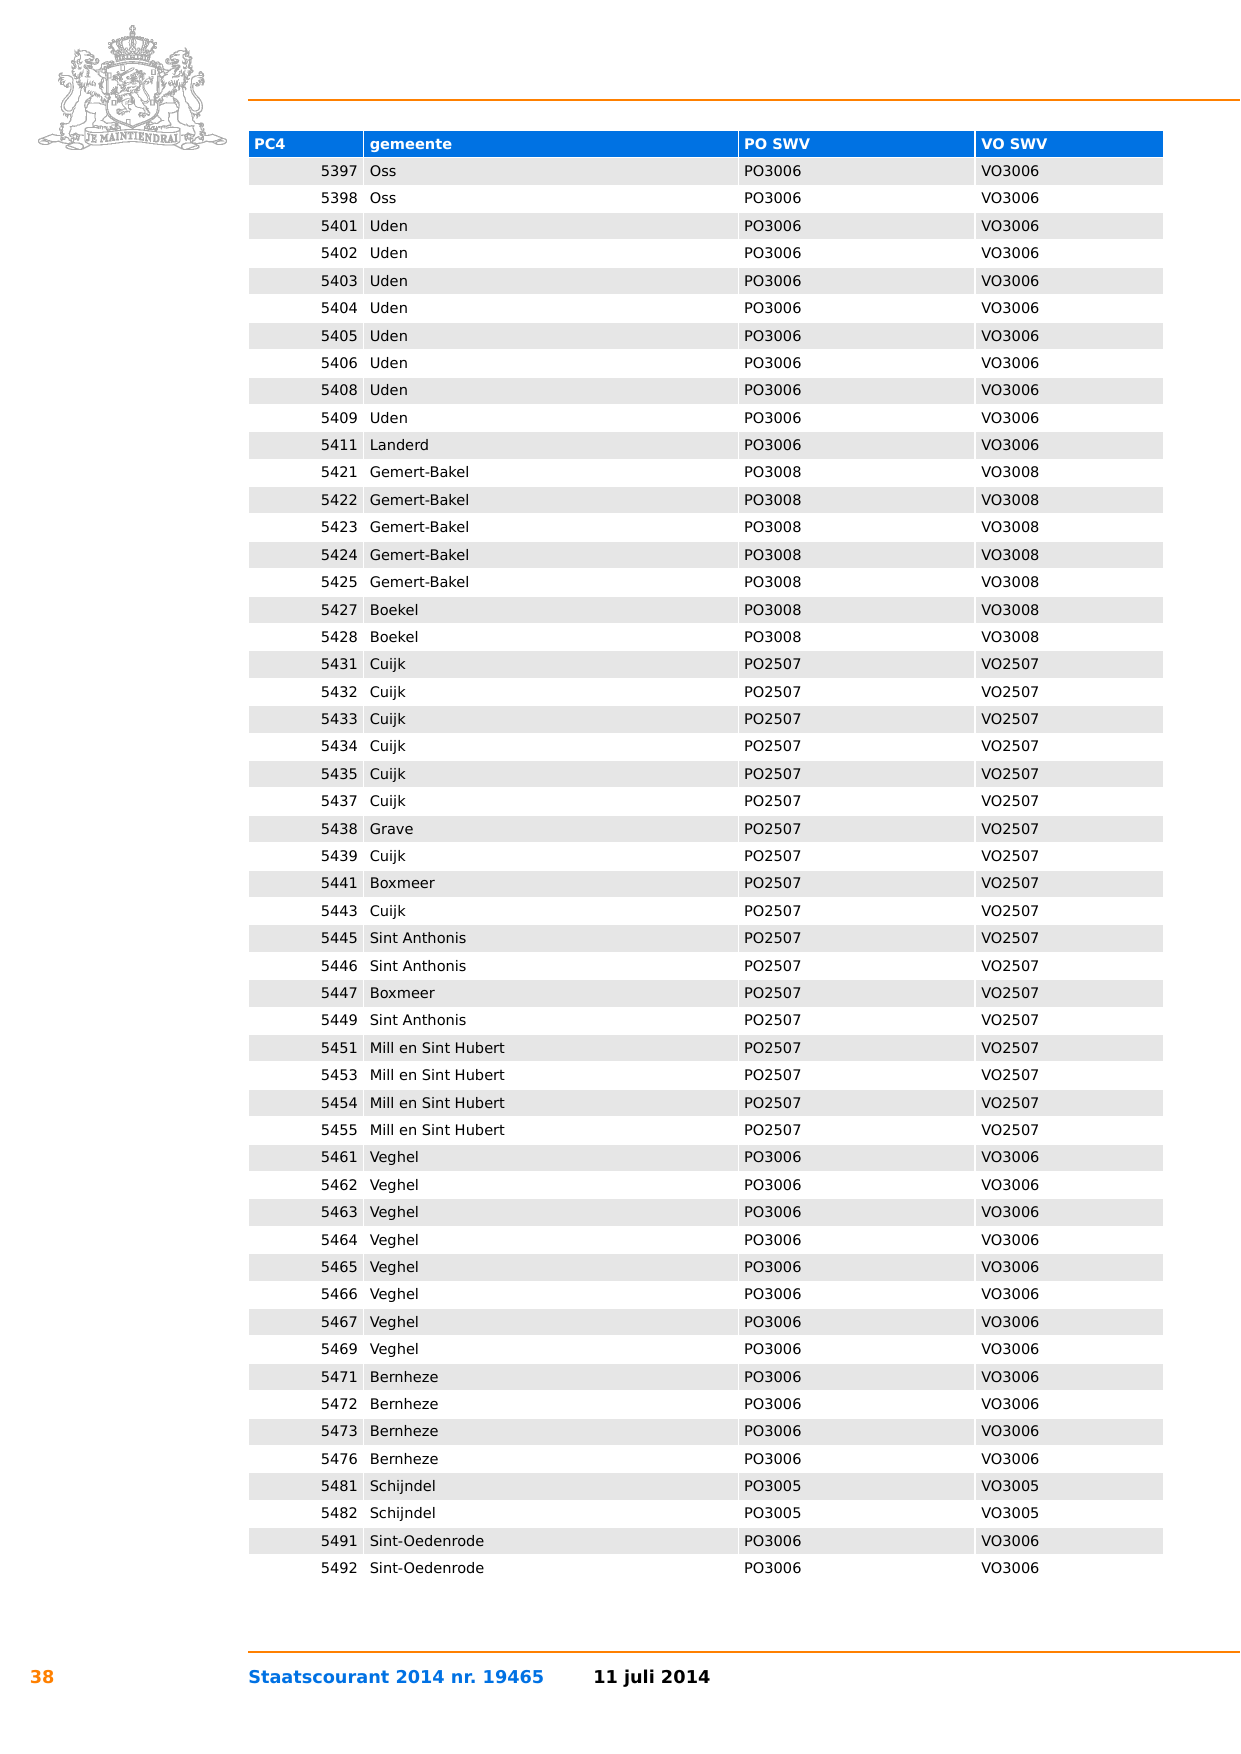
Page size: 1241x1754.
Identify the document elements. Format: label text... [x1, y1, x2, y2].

table_cell 5434 [249, 734, 363, 760]
table_cell VO2507 [976, 1008, 1163, 1034]
table_cell Mill en Sint Hubert [364, 1117, 738, 1143]
table_cell VO2507 [976, 925, 1163, 952]
table_cell VO3006 [976, 405, 1163, 431]
table_cell VO3006 [976, 1556, 1163, 1582]
table_cell 5404 [249, 295, 363, 322]
table_cell 5449 [249, 1008, 363, 1034]
table_cell 5433 [249, 706, 363, 733]
table_cell Uden [364, 213, 738, 239]
table_cell PO2507 [739, 953, 974, 979]
table_cell PO3008 [739, 624, 974, 650]
table_cell VO2507 [976, 734, 1163, 760]
table_cell VO2507 [976, 898, 1163, 924]
table_cell PO3006 [739, 1528, 974, 1554]
table_cell Gemert-Bakel [364, 460, 738, 486]
table_cell VO3006 [976, 1336, 1163, 1363]
table_cell Gemert-Bakel [364, 487, 738, 513]
table_cell 5451 [249, 1035, 363, 1061]
table_header PO SWV [739, 131, 974, 157]
table_cell 5427 [249, 597, 363, 623]
table_cell 5421 [249, 460, 363, 486]
table_cell 5441 [249, 871, 363, 897]
table_cell 5492 [249, 1556, 363, 1582]
table_cell PO2507 [739, 1008, 974, 1034]
table_cell Veghel [364, 1282, 738, 1308]
table_cell VO3006 [976, 1309, 1163, 1335]
table_cell VO2507 [976, 1063, 1163, 1089]
table_cell 5473 [249, 1419, 363, 1445]
table_cell 5467 [249, 1309, 363, 1335]
table_cell VO3005 [976, 1501, 1163, 1527]
table_cell 5453 [249, 1063, 363, 1089]
table_cell Sint-Oedenrode [364, 1556, 738, 1582]
table_cell PO3006 [739, 1364, 974, 1390]
table_cell PO2507 [739, 734, 974, 760]
table_cell Mill en Sint Hubert [364, 1035, 738, 1061]
table_cell 5469 [249, 1336, 363, 1363]
table_cell 5465 [249, 1254, 363, 1281]
table_cell 5428 [249, 624, 363, 650]
table_cell Cuijk [364, 706, 738, 733]
table_cell Gemert-Bakel [364, 569, 738, 596]
table_cell PO3006 [739, 1419, 974, 1445]
table_cell Oss [364, 186, 738, 212]
table_cell Grave [364, 816, 738, 842]
table_cell Bernheze [364, 1446, 738, 1472]
table_cell Bernheze [364, 1364, 738, 1390]
table_cell PO3006 [739, 1391, 974, 1417]
table_cell 5405 [249, 323, 363, 349]
table_cell Veghel [364, 1254, 738, 1281]
table_cell VO2507 [976, 1117, 1163, 1143]
table_cell VO3006 [976, 1528, 1163, 1554]
table_cell PO2507 [739, 980, 974, 1007]
table_cell 5437 [249, 789, 363, 815]
table_cell Veghel [364, 1199, 738, 1226]
table_cell VO2507 [976, 1035, 1163, 1061]
table_cell PO3006 [739, 213, 974, 239]
table_cell 5438 [249, 816, 363, 842]
table_cell 5431 [249, 651, 363, 678]
table_cell 5411 [249, 432, 363, 459]
table_cell Schijndel [364, 1501, 738, 1527]
table_cell PO2507 [739, 898, 974, 924]
table_cell 5466 [249, 1282, 363, 1308]
table_cell Boxmeer [364, 980, 738, 1007]
table_cell Cuijk [364, 761, 738, 787]
table_cell 5397 [249, 158, 363, 185]
table_cell VO3006 [976, 1172, 1163, 1198]
table_cell PO3005 [739, 1473, 974, 1500]
table_cell VO3006 [976, 432, 1163, 459]
table_cell VO3008 [976, 515, 1163, 541]
table_cell VO2507 [976, 953, 1163, 979]
table_cell VO3006 [976, 1364, 1163, 1390]
table_cell Veghel [364, 1145, 738, 1171]
table_cell Cuijk [364, 734, 738, 760]
table_cell 5446 [249, 953, 363, 979]
table_cell VO3008 [976, 542, 1163, 568]
table_cell VO3008 [976, 597, 1163, 623]
table_cell 5398 [249, 186, 363, 212]
table_cell PO3006 [739, 1145, 974, 1171]
table_cell VO2507 [976, 843, 1163, 869]
table_cell Mill en Sint Hubert [364, 1090, 738, 1116]
table_cell VO3006 [976, 378, 1163, 404]
table_cell Gemert-Bakel [364, 515, 738, 541]
table_cell VO3006 [976, 158, 1163, 185]
table_cell 5447 [249, 980, 363, 1007]
table_cell Veghel [364, 1227, 738, 1253]
table_cell 5432 [249, 679, 363, 705]
table_cell 5461 [249, 1145, 363, 1171]
table_cell Cuijk [364, 898, 738, 924]
table_cell VO2507 [976, 651, 1163, 678]
table_cell PO2507 [739, 679, 974, 705]
table_cell 5423 [249, 515, 363, 541]
table_cell PO3006 [739, 350, 974, 376]
table_cell PO3006 [739, 158, 974, 185]
table_cell PO3006 [739, 378, 974, 404]
table_cell Uden [364, 241, 738, 267]
table_cell PO3008 [739, 460, 974, 486]
table_cell Gemert-Bakel [364, 542, 738, 568]
table_cell PO3006 [739, 1199, 974, 1226]
table_header gemeente [364, 131, 738, 157]
table_cell 5402 [249, 241, 363, 267]
table_cell Cuijk [364, 679, 738, 705]
table_cell 5463 [249, 1199, 363, 1226]
table_cell 5491 [249, 1528, 363, 1554]
table_cell VO3006 [976, 268, 1163, 294]
table_cell PO3008 [739, 487, 974, 513]
table_cell Sint Anthonis [364, 1008, 738, 1034]
table_cell 5454 [249, 1090, 363, 1116]
table_cell Sint Anthonis [364, 953, 738, 979]
table_header PC4 [249, 131, 363, 157]
table_cell 5422 [249, 487, 363, 513]
table_cell 5425 [249, 569, 363, 596]
table_cell VO2507 [976, 679, 1163, 705]
table_cell PO3006 [739, 1254, 974, 1281]
table_cell PO3005 [739, 1501, 974, 1527]
table_cell PO3006 [739, 268, 974, 294]
table_cell PO3006 [739, 1446, 974, 1472]
table_cell PO2507 [739, 651, 974, 678]
table_cell PO3006 [739, 295, 974, 322]
table_cell Uden [364, 295, 738, 322]
table_cell PO2507 [739, 706, 974, 733]
table_cell VO3006 [976, 1199, 1163, 1226]
table_cell PO3006 [739, 241, 974, 267]
table_cell Uden [364, 350, 738, 376]
table_cell PO2507 [739, 1035, 974, 1061]
table_cell PO3008 [739, 569, 974, 596]
table_header VO SWV [976, 131, 1163, 157]
table_cell PO3006 [739, 1336, 974, 1363]
table_cell PO3006 [739, 186, 974, 212]
table_cell Veghel [364, 1309, 738, 1335]
table_cell VO3006 [976, 1145, 1163, 1171]
table_cell PO2507 [739, 1063, 974, 1089]
table_cell Boxmeer [364, 871, 738, 897]
table_cell PO3008 [739, 515, 974, 541]
table_cell PO2507 [739, 816, 974, 842]
table_cell VO3006 [976, 1254, 1163, 1281]
table_cell VO3006 [976, 350, 1163, 376]
table_cell PO3006 [739, 1309, 974, 1335]
table_cell 5424 [249, 542, 363, 568]
table_cell 5409 [249, 405, 363, 431]
table_cell PO2507 [739, 789, 974, 815]
table_cell Cuijk [364, 843, 738, 869]
table_cell Cuijk [364, 789, 738, 815]
table_cell Veghel [364, 1336, 738, 1363]
table_cell VO3008 [976, 487, 1163, 513]
table_cell VO2507 [976, 706, 1163, 733]
table_cell VO3008 [976, 460, 1163, 486]
table_cell Cuijk [364, 651, 738, 678]
table_cell 5401 [249, 213, 363, 239]
table_cell Schijndel [364, 1473, 738, 1500]
picture [38, 25, 227, 150]
table_cell 5406 [249, 350, 363, 376]
table_cell 5462 [249, 1172, 363, 1198]
table_cell Uden [364, 268, 738, 294]
table_cell Uden [364, 405, 738, 431]
table_cell PO3006 [739, 1282, 974, 1308]
table_cell VO2507 [976, 1090, 1163, 1116]
table_cell VO3006 [976, 241, 1163, 267]
table_cell VO3006 [976, 1282, 1163, 1308]
table_cell 5455 [249, 1117, 363, 1143]
table_cell VO3008 [976, 624, 1163, 650]
table_cell 5403 [249, 268, 363, 294]
table_cell VO3006 [976, 323, 1163, 349]
table_cell Bernheze [364, 1391, 738, 1417]
table_cell 5443 [249, 898, 363, 924]
table_cell 5471 [249, 1364, 363, 1390]
table_cell PO3006 [739, 405, 974, 431]
table_cell Boekel [364, 624, 738, 650]
table_cell VO2507 [976, 789, 1163, 815]
table_cell Bernheze [364, 1419, 738, 1445]
table_cell VO3006 [976, 1419, 1163, 1445]
table_cell VO3006 [976, 1446, 1163, 1472]
table_cell Uden [364, 323, 738, 349]
table_cell VO3006 [976, 1391, 1163, 1417]
table_cell VO3006 [976, 295, 1163, 322]
table_cell VO2507 [976, 761, 1163, 787]
table_cell VO2507 [976, 871, 1163, 897]
table_cell 5435 [249, 761, 363, 787]
table_cell PO3006 [739, 1172, 974, 1198]
table_cell 5481 [249, 1473, 363, 1500]
table_cell 5482 [249, 1501, 363, 1527]
table_cell Mill en Sint Hubert [364, 1063, 738, 1089]
table_cell 5464 [249, 1227, 363, 1253]
table_cell 5472 [249, 1391, 363, 1417]
table_cell Sint Anthonis [364, 925, 738, 952]
table_cell Sint-Oedenrode [364, 1528, 738, 1554]
table_cell 5445 [249, 925, 363, 952]
table_cell PO2507 [739, 1117, 974, 1143]
table_cell PO3006 [739, 323, 974, 349]
table_cell Boekel [364, 597, 738, 623]
table_cell 5439 [249, 843, 363, 869]
table_cell VO2507 [976, 816, 1163, 842]
table_cell PO3008 [739, 597, 974, 623]
table_cell PO3006 [739, 1227, 974, 1253]
table_cell Uden [364, 378, 738, 404]
table_cell VO3005 [976, 1473, 1163, 1500]
table_cell PO2507 [739, 761, 974, 787]
table_cell VO3008 [976, 569, 1163, 596]
table_cell PO3006 [739, 1556, 974, 1582]
table_cell PO3006 [739, 432, 974, 459]
table_cell 5408 [249, 378, 363, 404]
table_cell VO2507 [976, 980, 1163, 1007]
table_cell Landerd [364, 432, 738, 459]
table_cell Oss [364, 158, 738, 185]
table_cell PO2507 [739, 1090, 974, 1116]
table_cell VO3006 [976, 1227, 1163, 1253]
table_cell 5476 [249, 1446, 363, 1472]
table_cell PO3008 [739, 542, 974, 568]
table_cell VO3006 [976, 186, 1163, 212]
table_cell Veghel [364, 1172, 738, 1198]
table_cell PO2507 [739, 871, 974, 897]
table_cell PO2507 [739, 925, 974, 952]
table_cell PO2507 [739, 843, 974, 869]
table_cell VO3006 [976, 213, 1163, 239]
